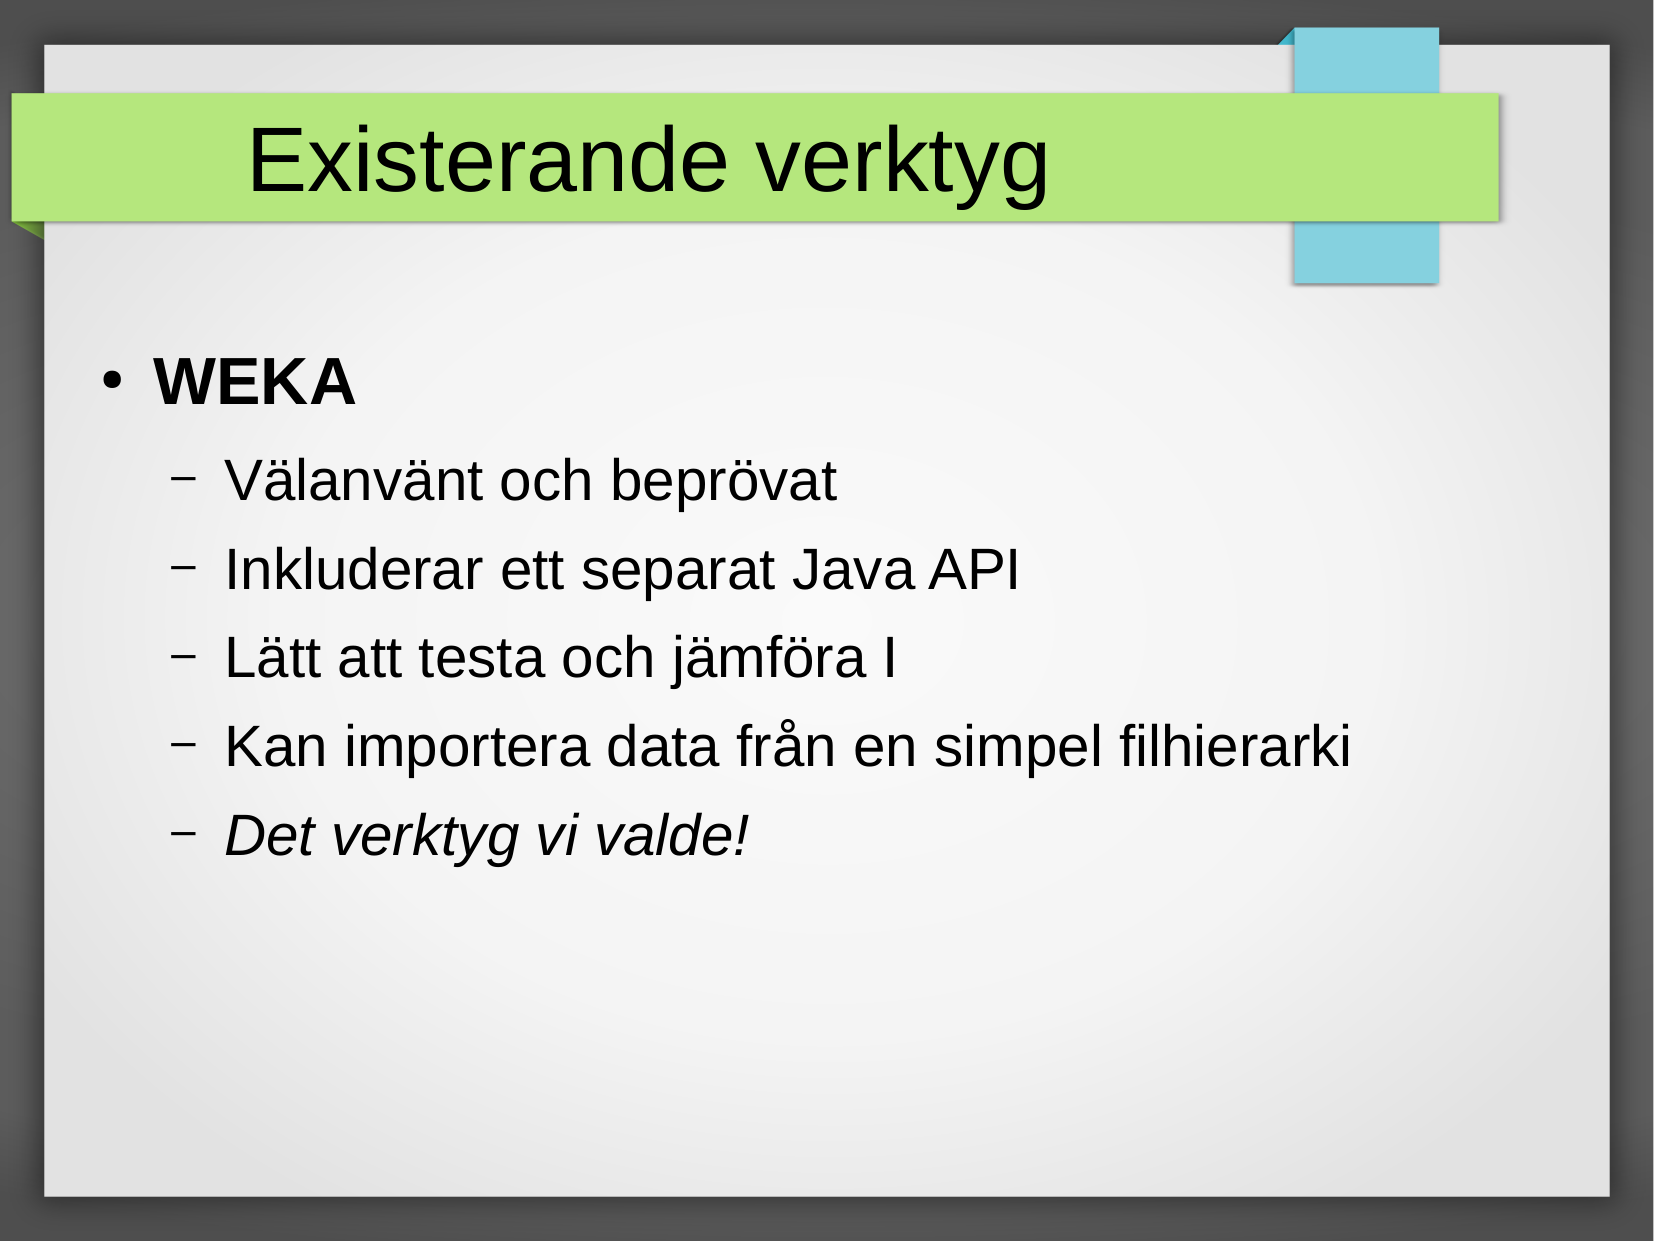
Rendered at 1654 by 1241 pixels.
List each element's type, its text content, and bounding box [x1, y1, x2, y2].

list WEKA Välanvänt och beprövat Inkluderar ett separat Java API Lätt att testa och jämföra I Kan importera data från en simpel filhierarki Det verktyg vi valde! [82, 343, 1538, 1063]
title Existerande verktyg [70, 106, 1229, 213]
picture [0, 0, 1654, 1241]
